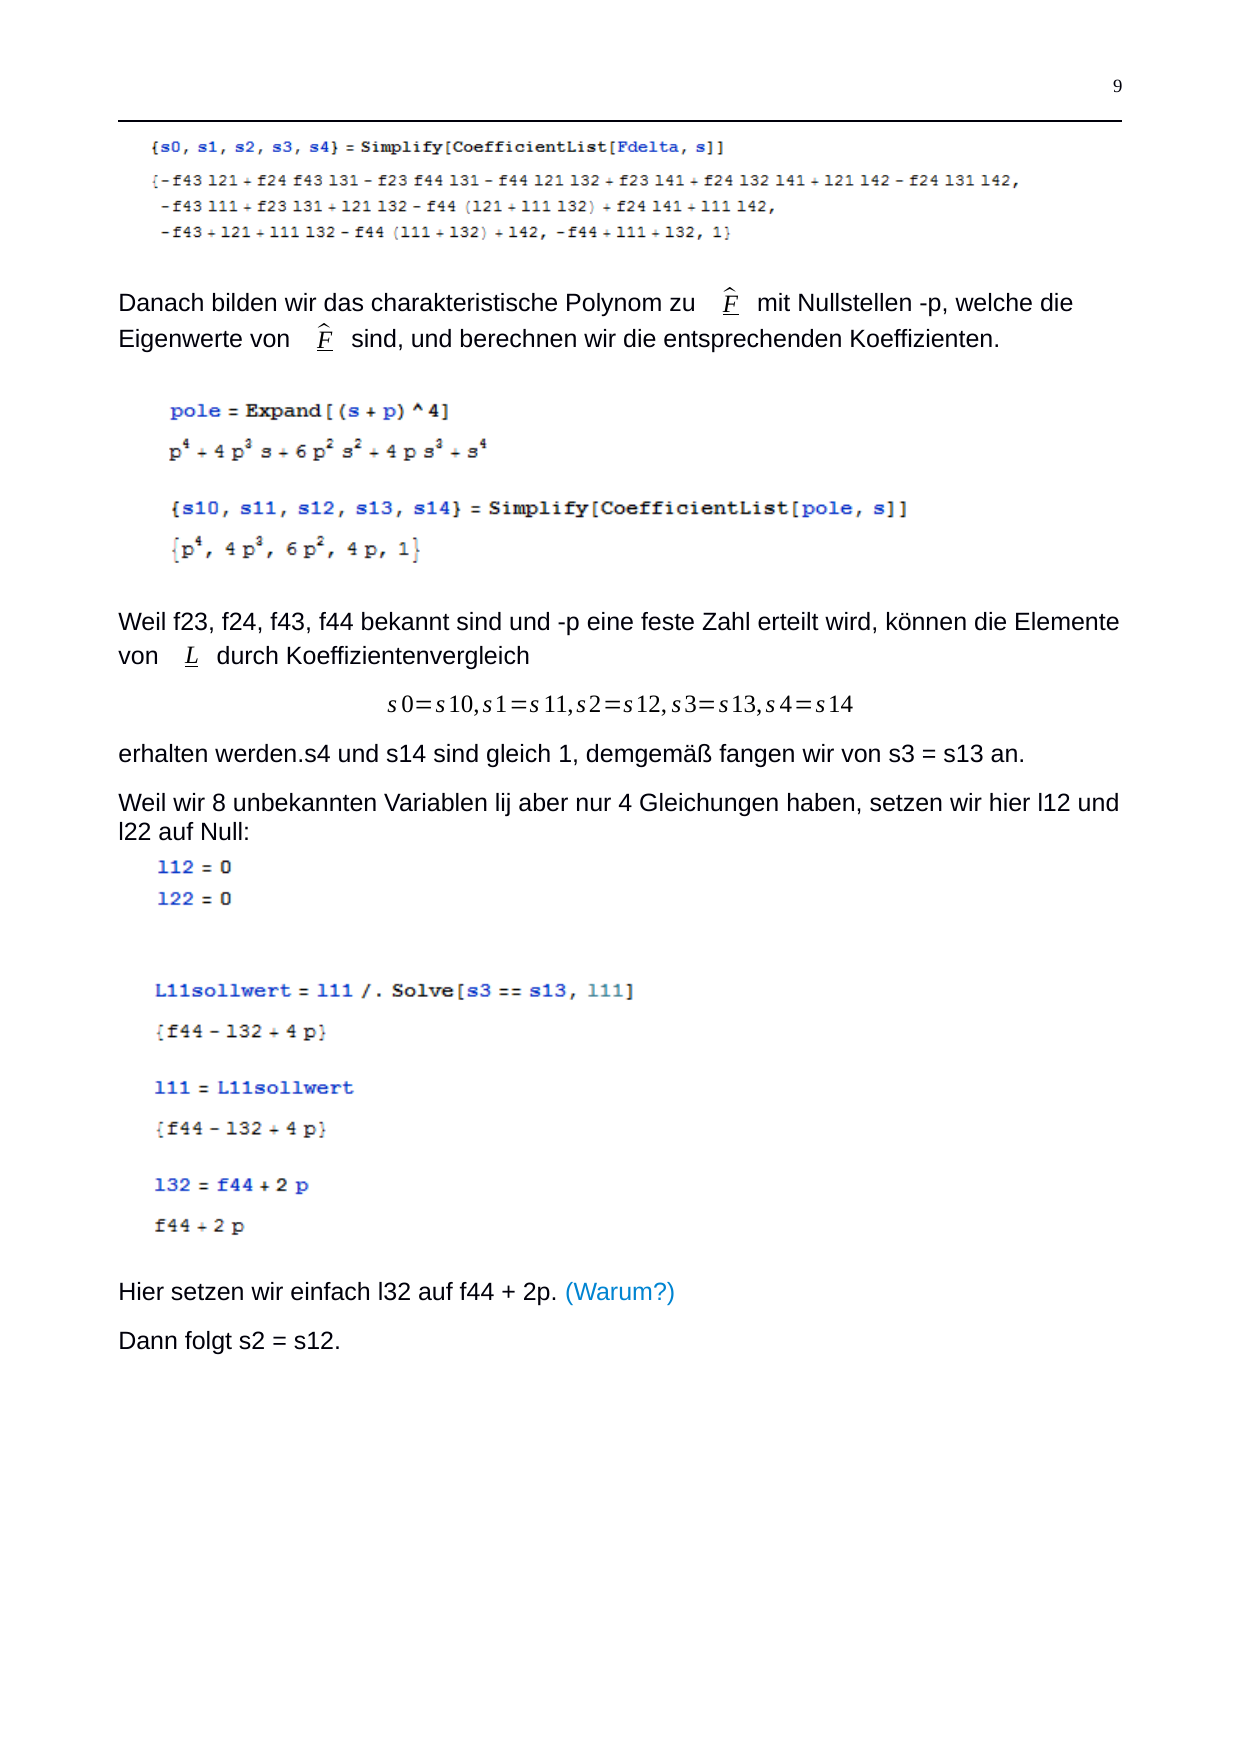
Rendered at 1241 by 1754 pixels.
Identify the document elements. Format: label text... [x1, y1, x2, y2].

picture [118, 953, 842, 1257]
text Weil f23, f24, f43, f44 bekannt sind und -p eine feste Zahl erteilt wird, können die Elemente von durch Koeffizientenvergleich [118, 606, 1122, 670]
text Dann folgt s2 = s12. [118, 1326, 1122, 1355]
picture [118, 122, 1064, 267]
text erhalten werden.s4 und s14 sind gleich 1, demgemäß fangen wir von s3 = s13 an. [118, 739, 1122, 768]
text Danach bilden wir das charakteristische Polynom zu mit Nullstellen -p, welche die Eigenwerte von sind, und berechnen wir die entsprechenden Koeffizienten. [118, 287, 1122, 353]
text Weil wir 8 unbekannten Variablen lij aber nur 4 Gleichungen haben, setzen wir hier l12 und l22 auf Null: [118, 788, 1122, 846]
text Hier setzen wir einfach l32 auf f44 + 2p. (Warum?) [118, 1277, 1122, 1306]
picture [118, 373, 1028, 585]
picture [118, 845, 669, 932]
